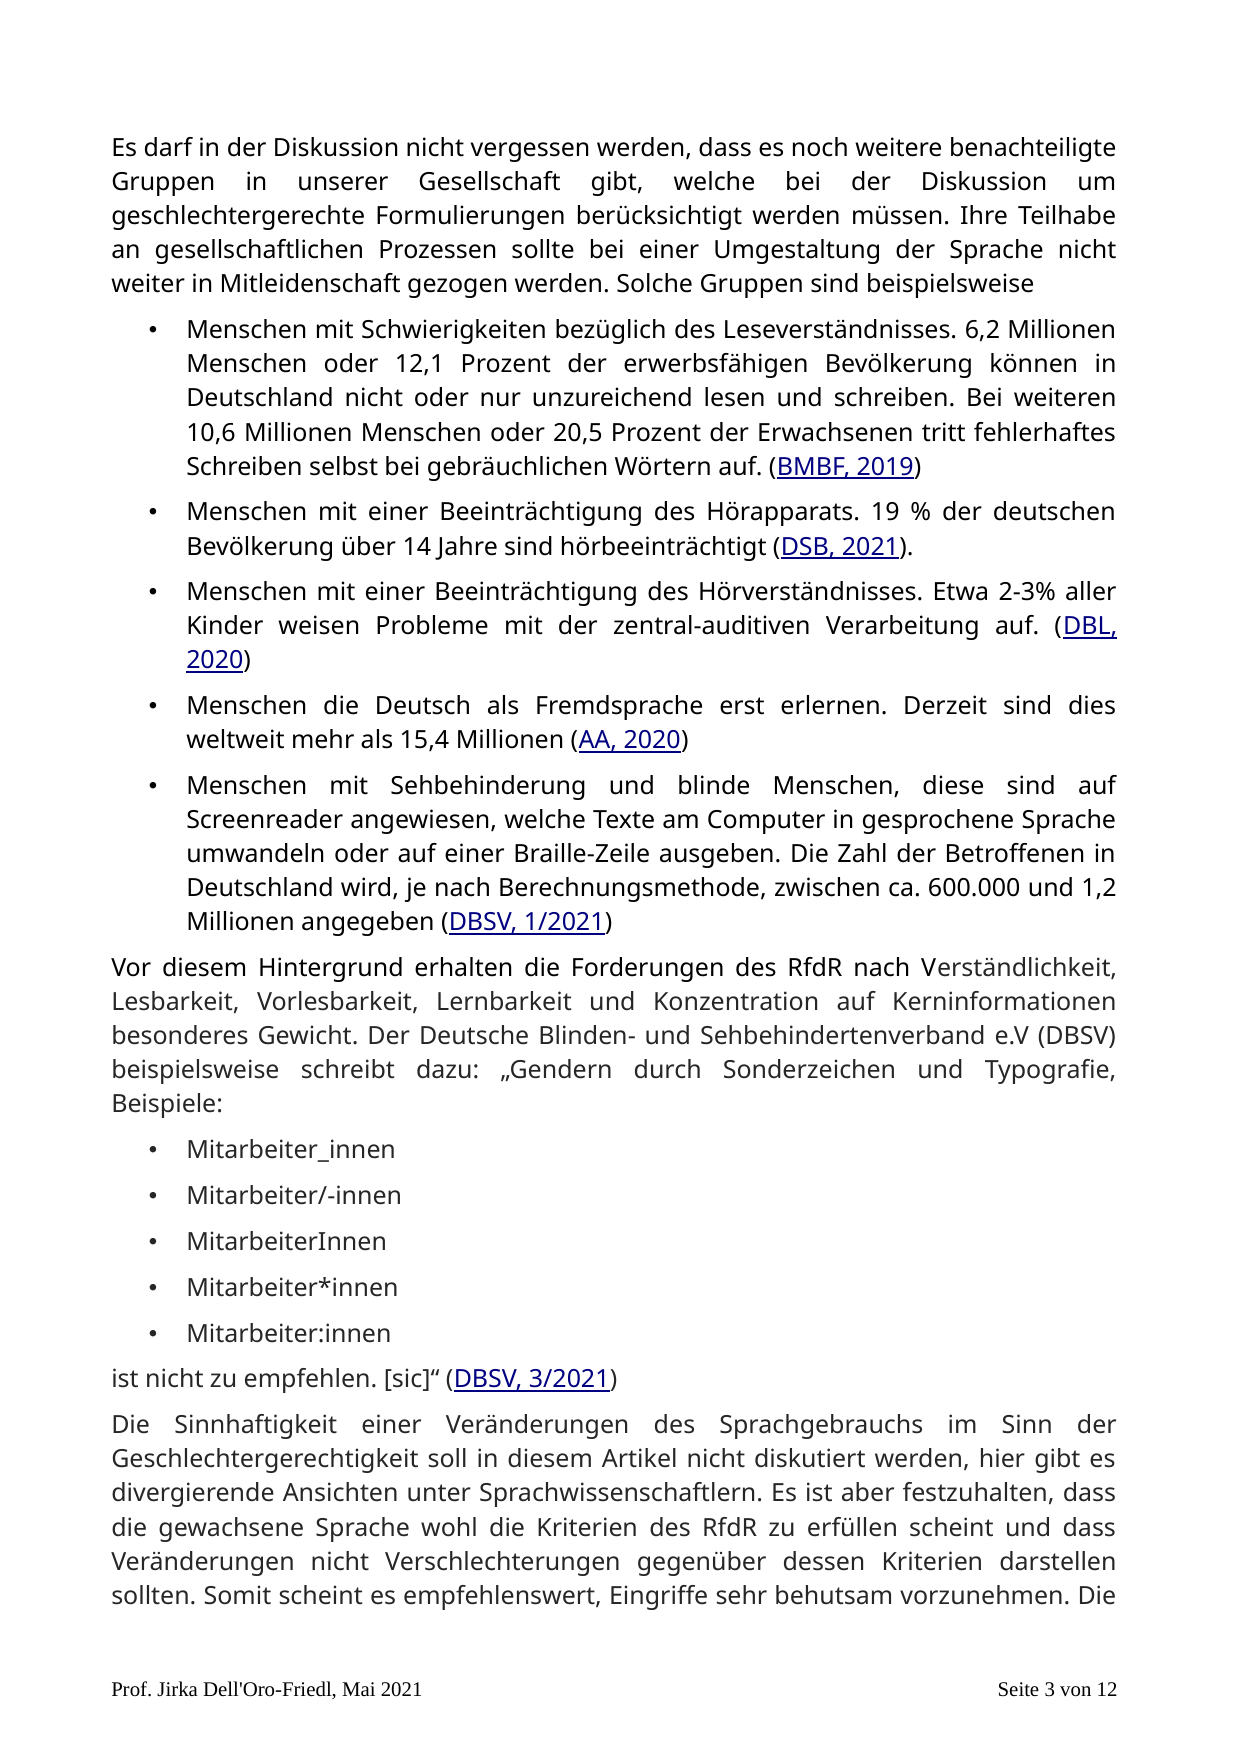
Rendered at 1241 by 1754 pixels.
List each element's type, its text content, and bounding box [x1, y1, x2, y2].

list Mitarbeiter_innen [148, 1132, 1117, 1166]
list Mitarbeiter*innen [148, 1269, 1117, 1303]
list Menschen mit Sehbehinderung und blinde Menschen, diese sind auf Screenreader angewiesen, welche Texte am Computer in gesprochene Sprache umwandeln oder auf einer Braille-Zeile ausgeben. Die Zahl der Betroffenen in Deutschland wird, je nach Berechnungsmethode, zwischen ca. 600.000 und 1,2 Millionen angegeben (DBSV, 1/2021) [148, 768, 1117, 938]
list Mitarbeiter/-innen [148, 1178, 1117, 1212]
text Es darf in der Diskussion nicht vergessen werden, dass es noch weitere benachteiligte Gruppen in unserer Gesellschaft gibt, welche bei der Diskussion um geschlechtergerechte Formulierungen berücksichtigt werden müssen. Ihre Teilhabe an gesellschaftlichen Prozessen sollte bei einer Umgestaltung der Sprache nicht weiter in Mitleidenschaft gezogen werden. Solche Gruppen sind beispielsweise [111, 130, 1117, 300]
list Mitarbeiter:innen [148, 1315, 1117, 1349]
list Menschen mit einer Beeinträchtigung des Hörapparats. 19 % der deutschen Bevölkerung über 14 Jahre sind hörbeeinträchtigt (DSB, 2021). [148, 494, 1117, 562]
list Menschen mit einer Beeinträchtigung des Hörverständnisses. Etwa 2-3% aller Kinder weisen Probleme mit der zentral-auditiven Verarbeitung auf. (DBL, 2020) [148, 574, 1117, 676]
text Vor diesem Hintergrund erhalten die Forderungen des RfdR nach Verständlichkeit, Lesbarkeit, Vorlesbarkeit, Lernbarkeit und Konzentration auf Kerninformationen besonderes Gewicht. Der Deutsche Blinden- und Sehbehindertenverband e.V (DBSV) beispielsweise schreibt dazu: „Gendern durch Sonderzeichen und Typografie, Beispiele: [111, 950, 1117, 1120]
list MitarbeiterInnen [148, 1224, 1117, 1258]
text Die Sinnhaftigkeit einer Veränderungen des Sprachgebrauchs im Sinn der Geschlechtergerechtigkeit soll in diesem Artikel nicht diskutiert werden, hier gibt es divergierende Ansichten unter Sprachwissenschaftlern. Es ist aber festzuhalten, dass die gewachsene Sprache wohl die Kriterien des RfdR zu erfüllen scheint und dass Veränderungen nicht Verschlechterungen gegenüber dessen Kriterien darstellen sollten. Somit scheint es empfehlenswert, Eingriffe sehr behutsam vorzunehmen. Die [111, 1407, 1117, 1611]
list Menschen die Deutsch als Fremdsprache erst erlernen. Derzeit sind dies weltweit mehr als 15,4 Millionen (AA, 2020) [148, 688, 1117, 756]
list Menschen mit Schwierigkeiten bezüglich des Leseverständnisses. 6,2 Millionen Menschen oder 12,1 Prozent der erwerbsfähigen Bevölkerung können in Deutschland nicht oder nur unzureichend lesen und schreiben. Bei weiteren 10,6 Millionen Menschen oder 20,5 Prozent der Erwachsenen tritt fehlerhaftes Schreiben selbst bei gebräuchlichen Wörtern auf. (BMBF, 2019) [148, 312, 1117, 482]
text ist nicht zu empfehlen. [sic]“ (DBSV, 3/2021) [111, 1361, 1117, 1395]
